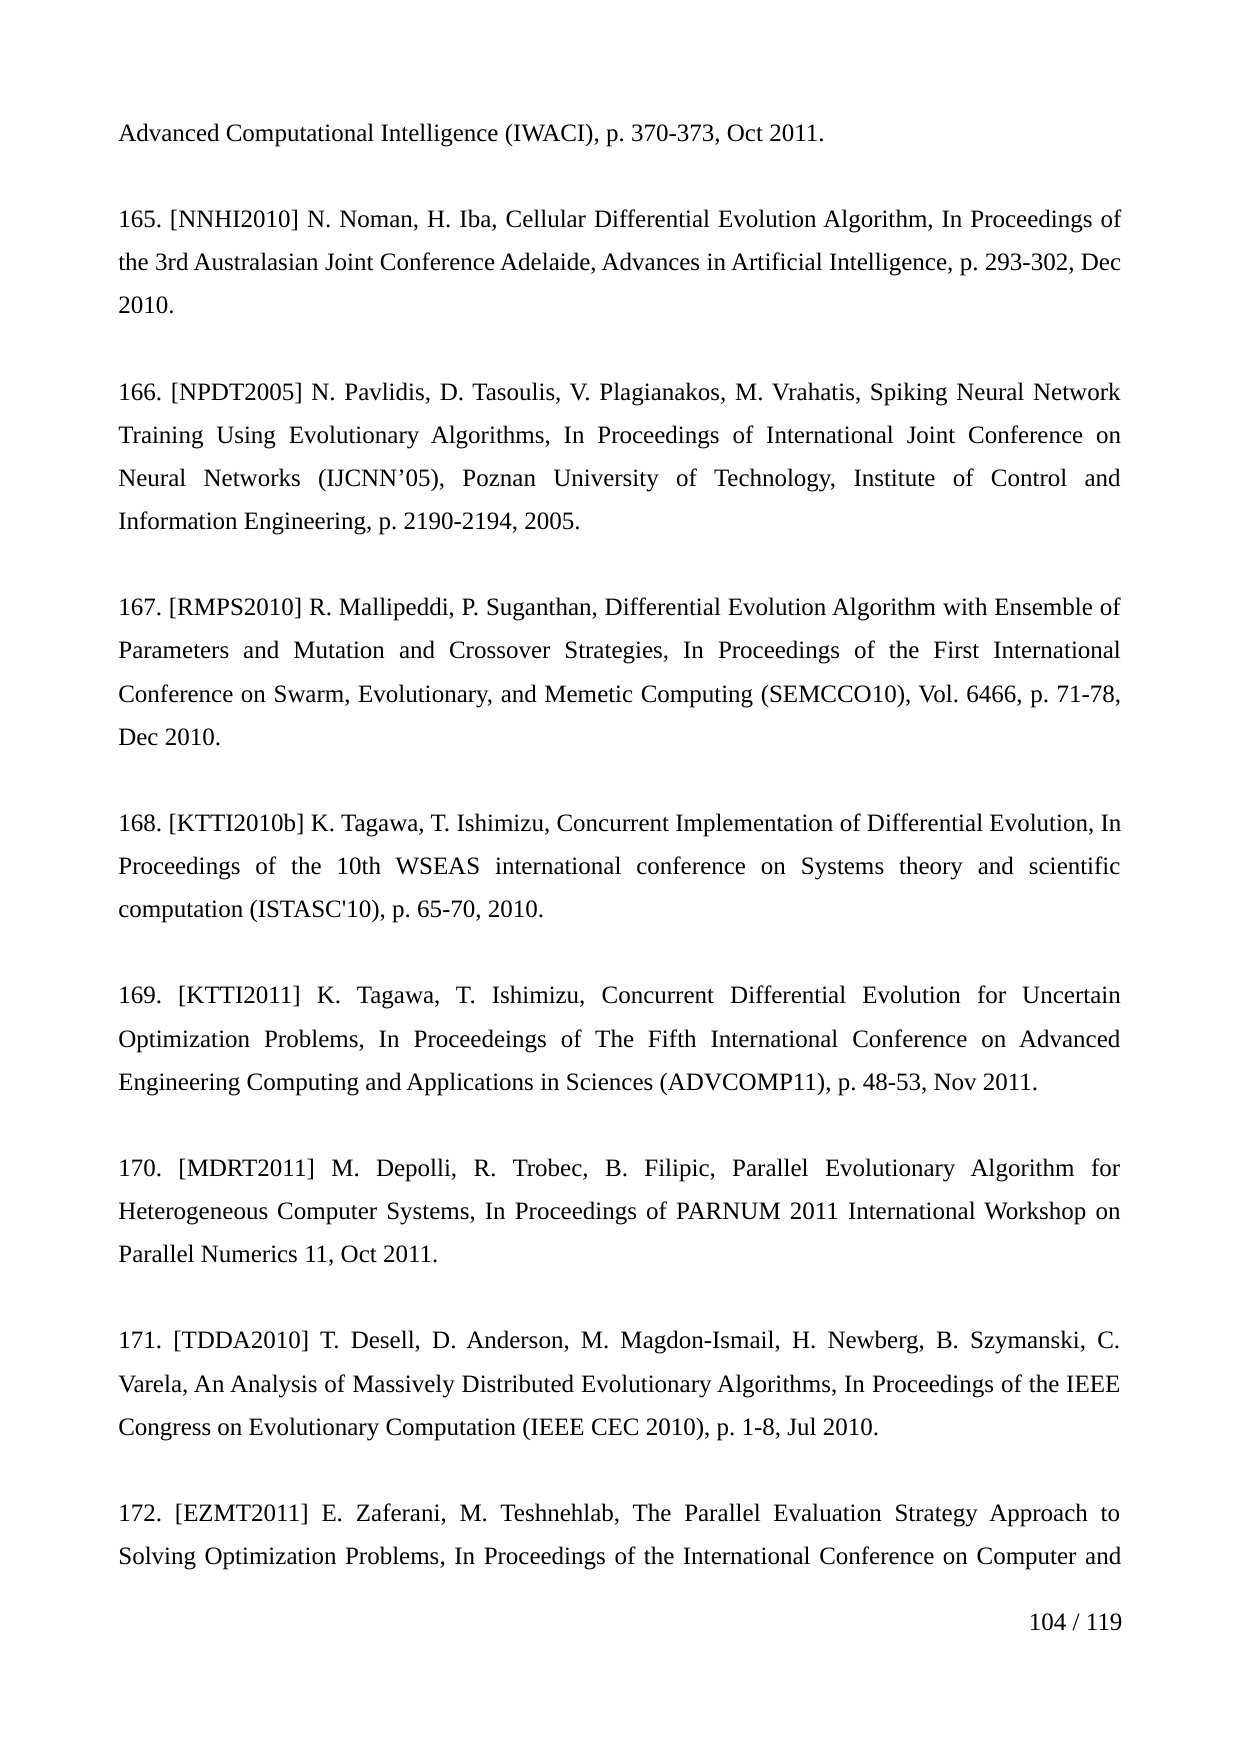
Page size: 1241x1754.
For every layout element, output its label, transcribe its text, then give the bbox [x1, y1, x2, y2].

text 168. [KTTI2010b] K. Tagawa, T. Ishimizu, Concurrent Implementation of Differential Evolution, In Proceedings of the 10th WSEAS international conference on Systems theory and scientific computation (ISTASC'10), p. 65-70, 2010. [118, 808, 1122, 923]
text 169. [KTTI2011] K. Tagawa, T. Ishimizu, Concurrent Differential Evolution for Uncertain Optimization Problems, In Proceedeings of The Fifth International Conference on Advanced Engineering Computing and Applications in Sciences (ADVCOMP11), p. 48-53, Nov 2011. [118, 981, 1122, 1096]
text 165. [NNHI2010] N. Noman, H. Iba, Cellular Differential Evolution Algorithm, In Proceedings of the 3rd Australasian Joint Conference Adelaide, Advances in Artificial Intelligence, p. 293-302, Dec 2010. [118, 204, 1122, 319]
text 166. [NPDT2005] N. Pavlidis, D. Tasoulis, V. Plagianakos, M. Vrahatis, Spiking Neural Network Training Using Evolutionary Algorithms, In Proceedings of International Joint Conference on Neural Networks (IJCNN’05), Poznan University of Technology, Institute of Control and Information Engineering, p. 2190-2194, 2005. [118, 377, 1122, 535]
text 172. [EZMT2011] E. Zaferani, M. Teshnehlab, The Parallel Evaluation Strategy Approach to Solving Optimization Problems, In Proceedings of the International Conference on Computer and [118, 1498, 1122, 1570]
text 167. [RMPS2010] R. Mallipeddi, P. Suganthan, Differential Evolution Algorithm with Ensemble of Parameters and Mutation and Crossover Strategies, In Proceedings of the First International Conference on Swarm, Evolutionary, and Memetic Computing (SEMCCO10), Vol. 6466, p. 71-78, Dec 2010. [118, 592, 1122, 751]
text Advanced Computational Intelligence (IWACI), p. 370-373, Oct 2011. [118, 118, 1122, 147]
text 171. [TDDA2010] T. Desell, D. Anderson, M. Magdon-Ismail, H. Newberg, B. Szymanski, C. Varela, An Analysis of Massively Distributed Evolutionary Algorithms, In Proceedings of the IEEE Congress on Evolutionary Computation (IEEE CEC 2010), p. 1-8, Jul 2010. [118, 1326, 1122, 1441]
text 170. [MDRT2011] M. Depolli, R. Trobec, B. Filipic, Parallel Evolutionary Algorithm for Heterogeneous Computer Systems, In Proceedings of PARNUM 2011 International Workshop on Parallel Numerics 11, Oct 2011. [118, 1153, 1122, 1268]
